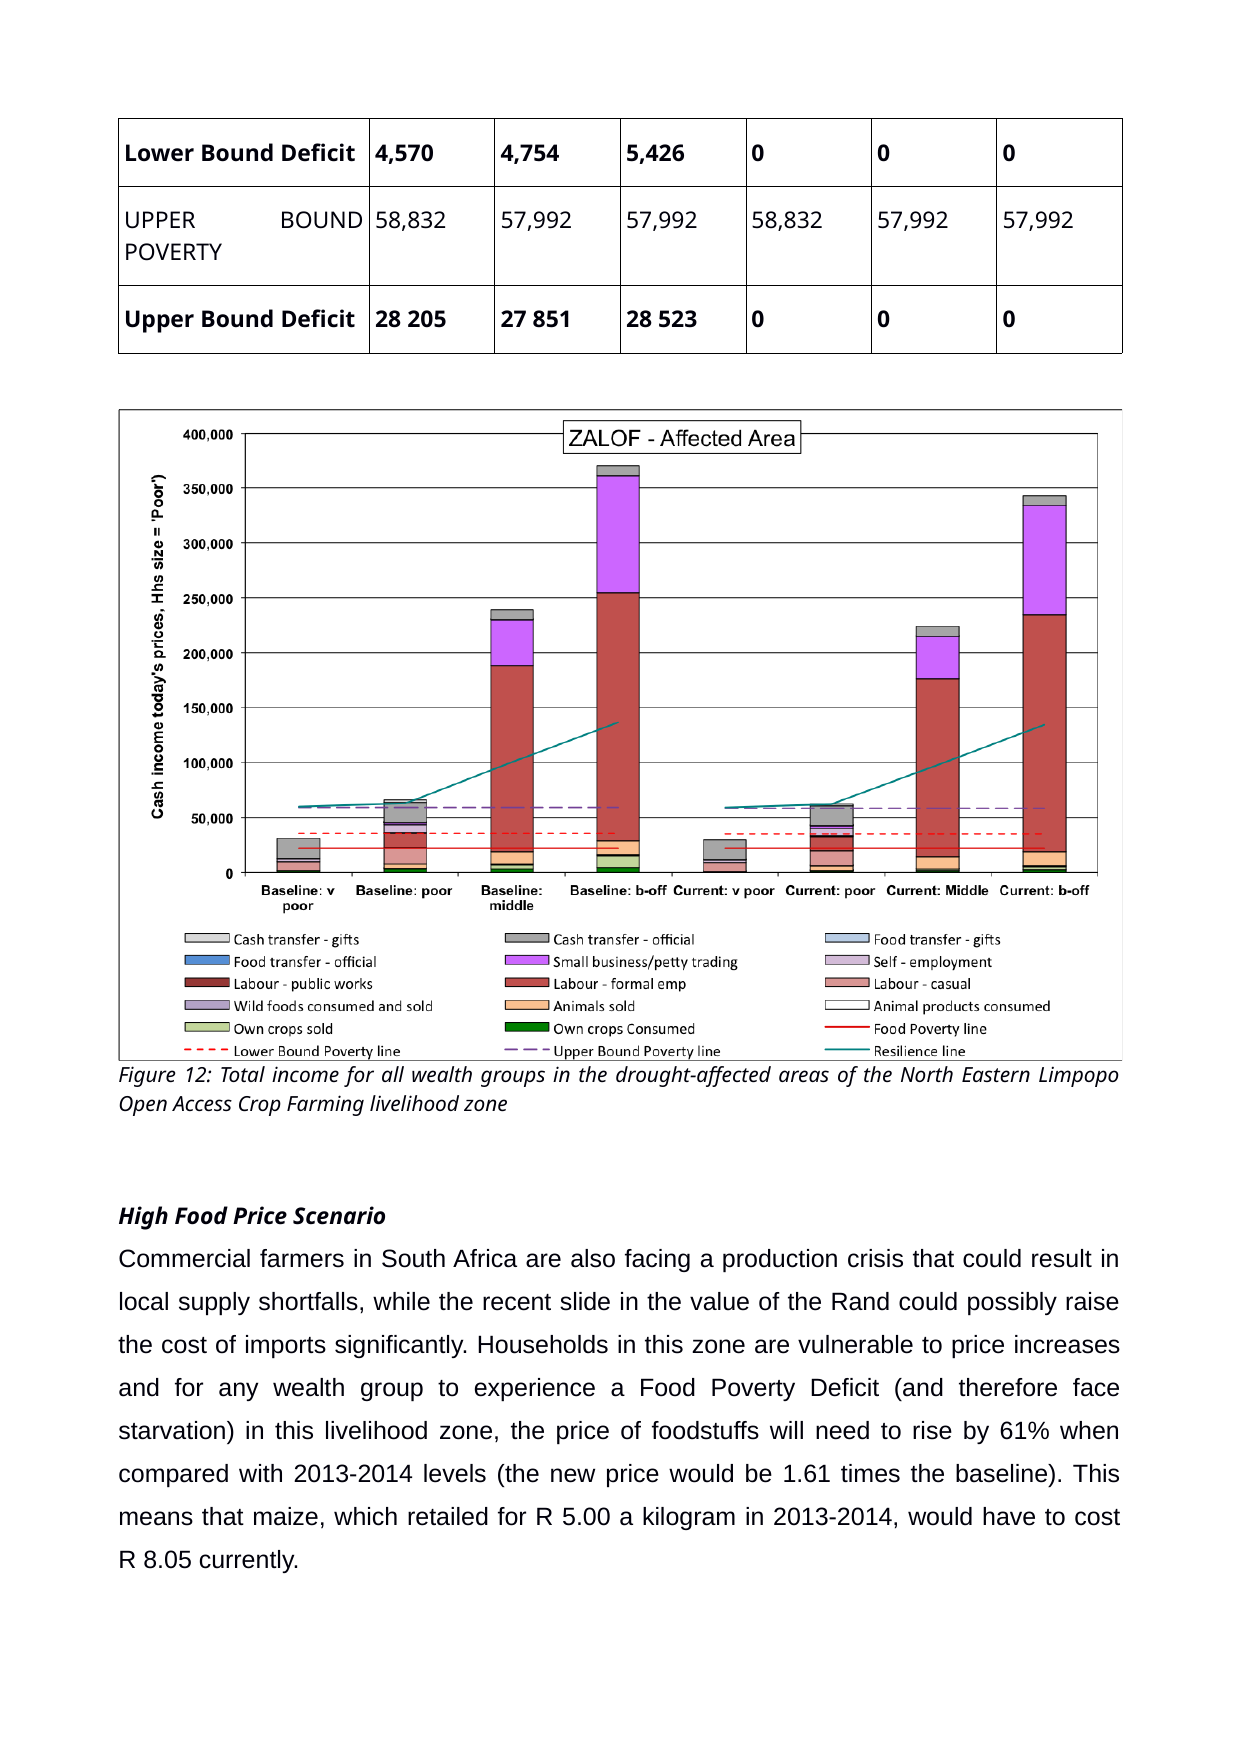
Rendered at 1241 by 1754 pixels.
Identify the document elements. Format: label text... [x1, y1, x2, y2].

table_cell 0 [997, 119, 1122, 186]
table_cell 58,832 [370, 187, 494, 285]
table_cell 4,754 [495, 119, 620, 186]
table_cell 57,992 [495, 187, 620, 285]
table_cell 5,426 [621, 119, 746, 186]
table_cell 57,992 [621, 187, 746, 285]
text Figure 12: Total income for all wealth groups in the drought-affected areas of the North Eastern Limpopo Open Access Crop Farming livelihood zone [118, 1061, 1122, 1117]
table_cell 0 [997, 286, 1122, 353]
subtitle High Food Price Scenario [118, 1200, 1122, 1231]
text Commercial farmers in South Africa are also facing a production crisis that could result in local supply shortfalls, while the recent slide in the value of the Rand could possibly raise the cost of imports significantly. Households in this zone are vulnerable to price increases and for any wealth group to experience a Food Poverty Deficit (and therefore face starvation) in this livelihood zone, the price of foodstuffs will need to rise by 61% when compared with 2013-2014 levels (the new price would be 1.61 times the baseline). This means that maize, which retailed for R 5.00 a kilogram in 2013-2014, would have to cost R 8.05 currently. [118, 1243, 1122, 1574]
table_cell 28,205 [370, 286, 494, 353]
table_cell 27,851 [495, 286, 620, 353]
table_cell 57,992 [997, 187, 1122, 285]
table_cell 0 [872, 119, 996, 186]
table_cell 58,832 [747, 187, 871, 285]
table_cell UPPER BOUND POVERTY [119, 187, 369, 285]
table_cell 28,523 [621, 286, 746, 353]
table_cell 4,570 [370, 119, 494, 186]
table_cell 0 [747, 286, 871, 353]
table_cell 0 [872, 286, 996, 353]
picture [118, 409, 1123, 1061]
table_cell 0 [747, 119, 871, 186]
table_cell Upper Bound Deficit [119, 286, 369, 353]
table_cell Lower Bound Deficit [119, 119, 369, 186]
table_cell 57,992 [872, 187, 996, 285]
